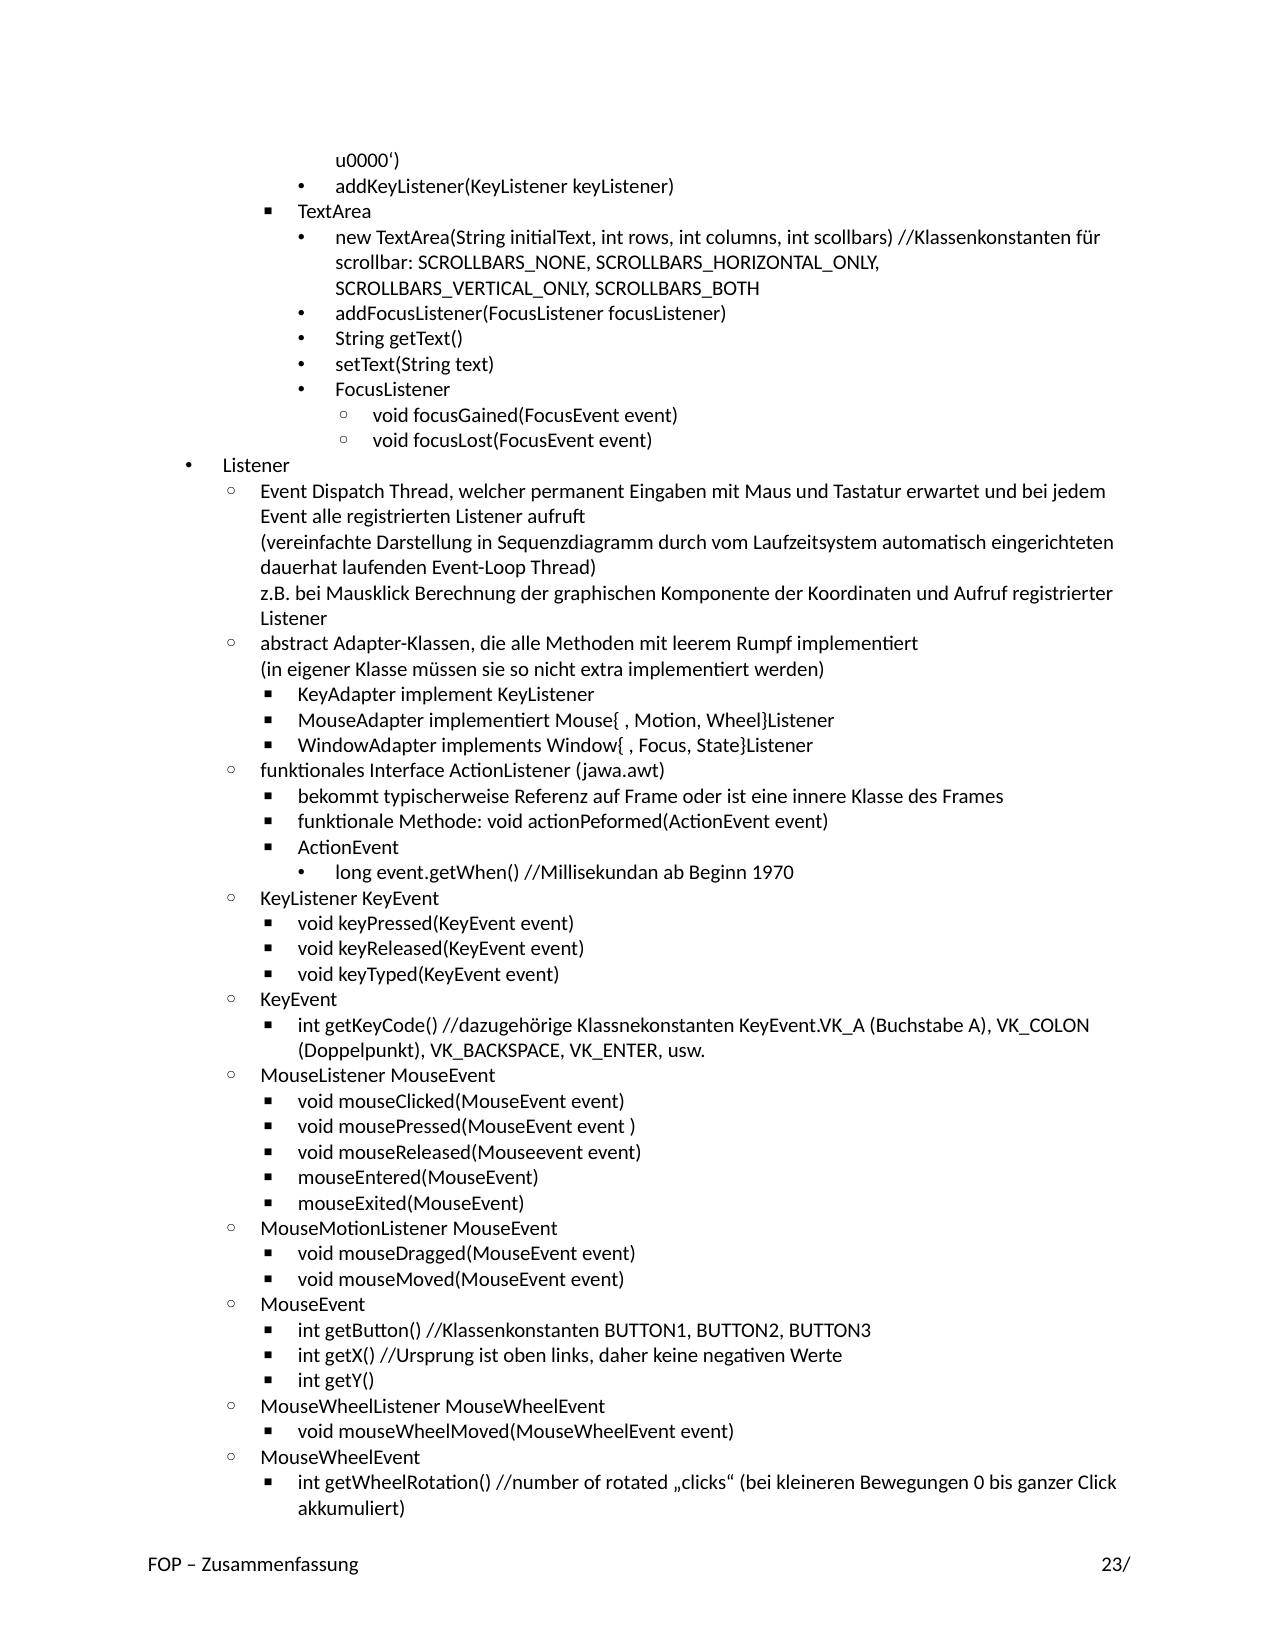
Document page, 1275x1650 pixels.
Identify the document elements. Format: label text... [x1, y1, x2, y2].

list addFocusListener(FocusListener focusListener) [298, 300, 1127, 326]
list MouseListener MouseEvent [223, 1063, 1127, 1088]
list new TextArea(String initialText, int rows, int columns, int scollbars) //Klassenkonstanten für scrollbar: SCROLLBARS_NONE, SCROLLBARS_HORIZONTAL_ONLY, SCROLLBARS_VERTICAL_ONLY, SCROLLBARS_BOTH [298, 224, 1127, 300]
list long event.getWhen() //Millisekundan ab Beginn 1970 [298, 859, 1127, 885]
list Listener [185, 453, 1127, 478]
list int getY() [260, 1368, 1127, 1393]
list u0000‘) [298, 148, 1127, 173]
list MouseWheelEvent [223, 1444, 1127, 1469]
list mouseExited(MouseEvent) [260, 1190, 1127, 1215]
list int getX() //Ursprung ist oben links, daher keine negativen Werte [260, 1342, 1127, 1368]
list void mousePressed(MouseEvent event ) [260, 1113, 1127, 1139]
list KeyListener KeyEvent [223, 885, 1127, 910]
list void keyPressed(KeyEvent event) [260, 910, 1127, 936]
list KeyEvent [223, 986, 1127, 1012]
list TextArea [260, 198, 1127, 224]
list void mouseReleased(Mouseevent event) [260, 1139, 1127, 1164]
list abstract Adapter-Klassen, die alle Methoden mit leerem Rumpf implementiert (in eigener Klasse müssen sie so nicht extra implementiert werden) [223, 631, 1127, 681]
list Event Dispatch Thread, welcher permanent Eingaben mit Maus und Tastatur erwartet und bei jedem Event alle registrierten Listener aufruft (vereinfachte Darstellung in Sequenzdiagramm durch vom Laufzeitsystem automatisch eingerichteten dauerhat laufenden Event-Loop Thread) z.B. bei Mausklick Berechnung der graphischen Komponente der Koordinaten und Aufruf registrierter Listener [223, 478, 1127, 631]
list String getText() [298, 326, 1127, 351]
list funktionales Interface ActionListener (jawa.awt) [223, 758, 1127, 783]
list void mouseMoved(MouseEvent event) [260, 1266, 1127, 1291]
list void mouseDragged(MouseEvent event) [260, 1241, 1127, 1266]
list FocusListener [298, 376, 1127, 402]
list funktionale Methode: void actionPeformed(ActionEvent event) [260, 808, 1127, 834]
list MouseEvent [223, 1291, 1127, 1317]
list addKeyListener(KeyListener keyListener) [298, 173, 1127, 198]
list int getButton() //Klassenkonstanten BUTTON1, BUTTON2, BUTTON3 [260, 1317, 1127, 1342]
list void keyReleased(KeyEvent event) [260, 936, 1127, 961]
list void mouseClicked(MouseEvent event) [260, 1088, 1127, 1113]
list KeyAdapter implement KeyListener [260, 681, 1127, 707]
list void mouseWheelMoved(MouseWheelEvent event) [260, 1418, 1127, 1444]
list ActionEvent [260, 834, 1127, 859]
list void focusGained(FocusEvent event) [335, 402, 1127, 427]
list void focusLost(FocusEvent event) [335, 427, 1127, 453]
list void keyTyped(KeyEvent event) [260, 961, 1127, 986]
list bekommt typischerweise Referenz auf Frame oder ist eine innere Klasse des Frames [260, 783, 1127, 808]
list WindowAdapter implements Window{ , Focus, State}Listener [260, 732, 1127, 758]
list int getWheelRotation() //number of rotated „clicks“ (bei kleineren Bewegungen 0 bis ganzer Click akkumuliert) [260, 1469, 1127, 1520]
list mouseEntered(MouseEvent) [260, 1164, 1127, 1190]
list MouseAdapter implementiert Mouse{ , Motion, Wheel}Listener [260, 707, 1127, 732]
list MouseMotionListener MouseEvent [223, 1215, 1127, 1241]
list setText(String text) [298, 351, 1127, 376]
list MouseWheelListener MouseWheelEvent [223, 1393, 1127, 1418]
list int getKeyCode() //dazugehörige Klassnekonstanten KeyEvent.VK_A (Buchstabe A), VK_COLON (Doppelpunkt), VK_BACKSPACE, VK_ENTER, usw. [260, 1012, 1127, 1063]
